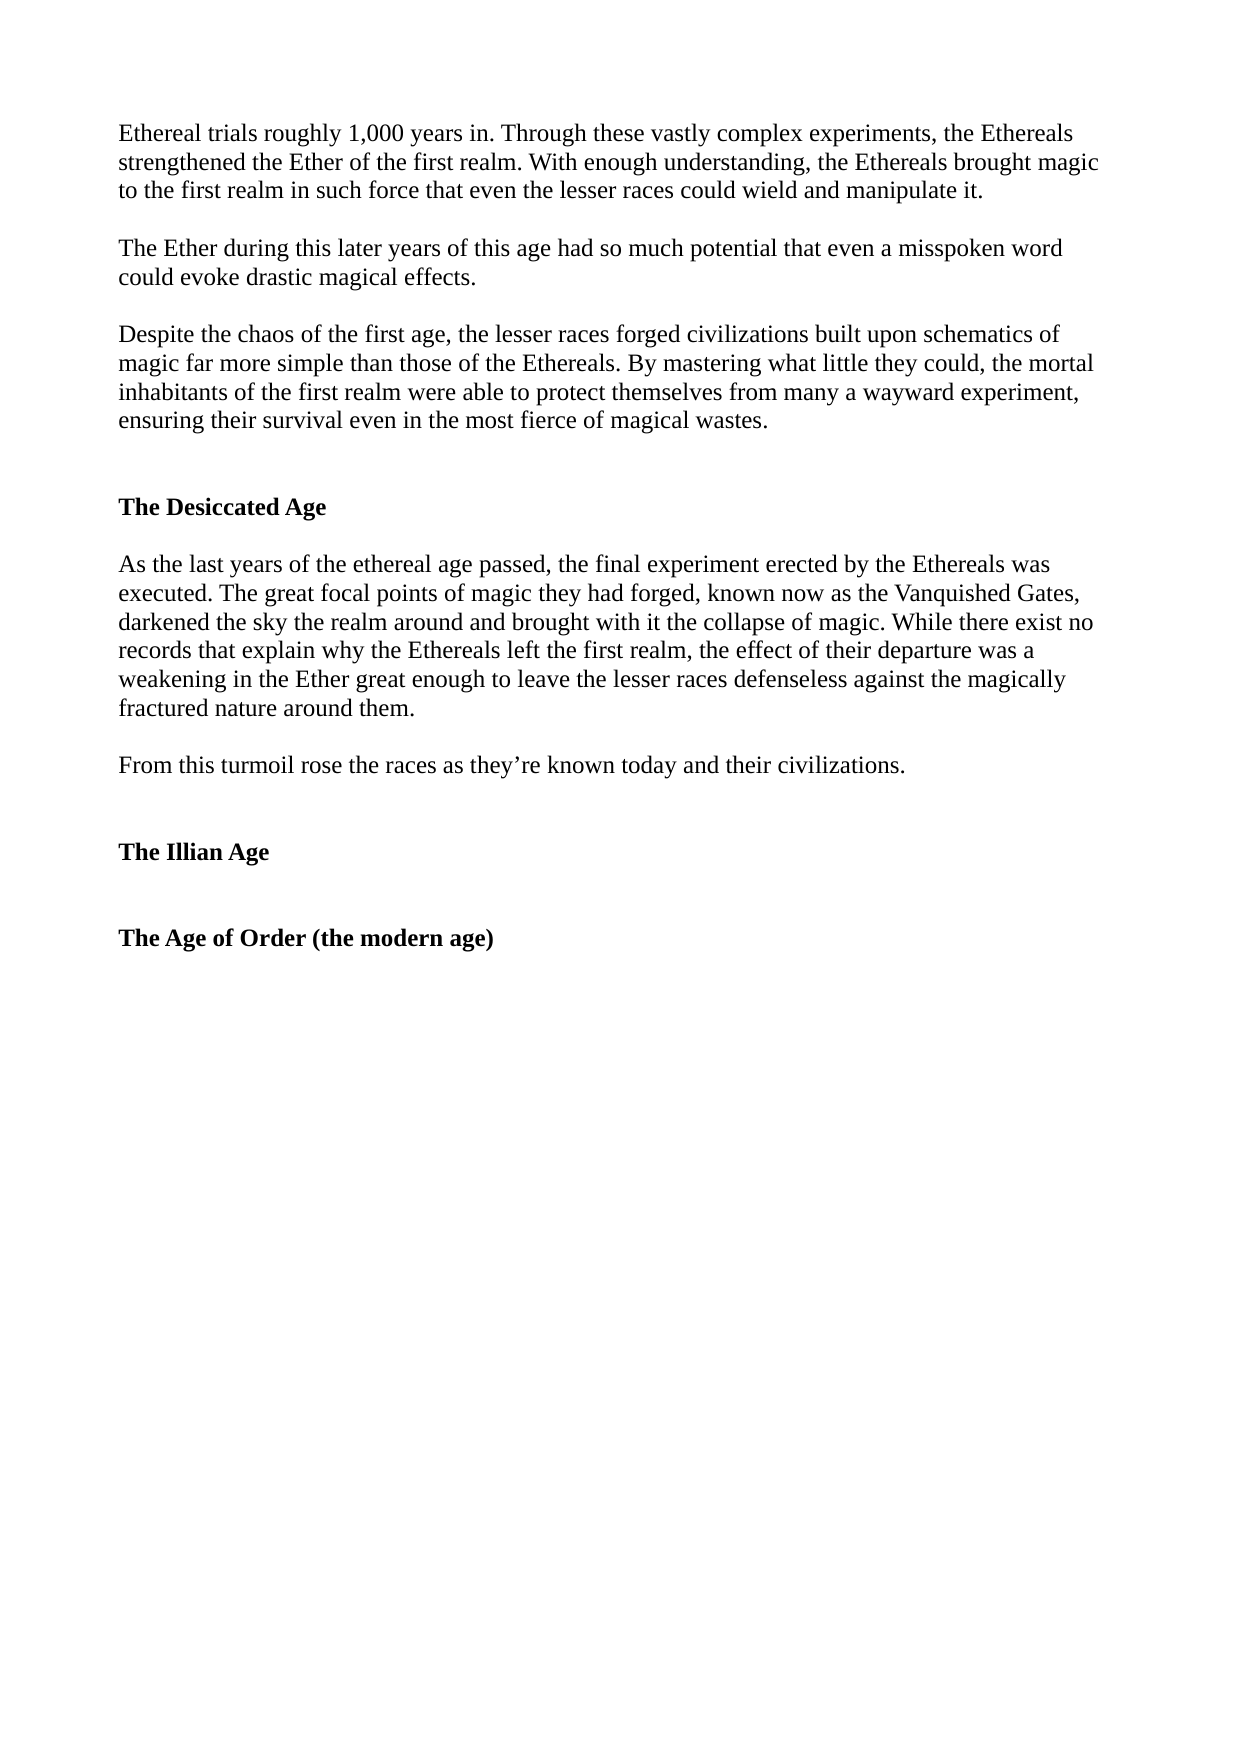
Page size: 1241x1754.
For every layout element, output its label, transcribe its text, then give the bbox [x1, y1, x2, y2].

text The Desiccated Age [118, 492, 1122, 521]
text The Age of Order (the modern age) [118, 923, 1122, 952]
text The Ether during this later years of this age had so much potential that even a misspoken word could evoke drastic magical effects. [118, 233, 1122, 291]
text Ethereal trials roughly 1,000 years in. Through these vastly complex experiments, the Ethereals strengthened the Ether of the first realm. With enough understanding, the Ethereals brought magic to the first realm in such force that even the lesser races could wield and manipulate it. [118, 118, 1122, 204]
text Despite the chaos of the first age, the lesser races forged civilizations built upon schematics of magic far more simple than those of the Ethereals. By mastering what little they could, the mortal inhabitants of the first realm were able to protect themselves from many a wayward experiment, ensuring their survival even in the most fierce of magical wastes. [118, 319, 1122, 434]
text The Illian Age [118, 837, 1122, 866]
text From this turmoil rose the races as they’re known today and their civilizations. [118, 751, 1122, 779]
text As the last years of the ethereal age passed, the final experiment erected by the Ethereals was executed. The great focal points of magic they had forged, known now as the Vanquished Gates, darkened the sky the realm around and brought with it the collapse of magic. While there exist no records that explain why the Ethereals left the first realm, the effect of their departure was a weakening in the Ether great enough to leave the lesser races defenseless against the magically fractured nature around them. [118, 549, 1122, 722]
